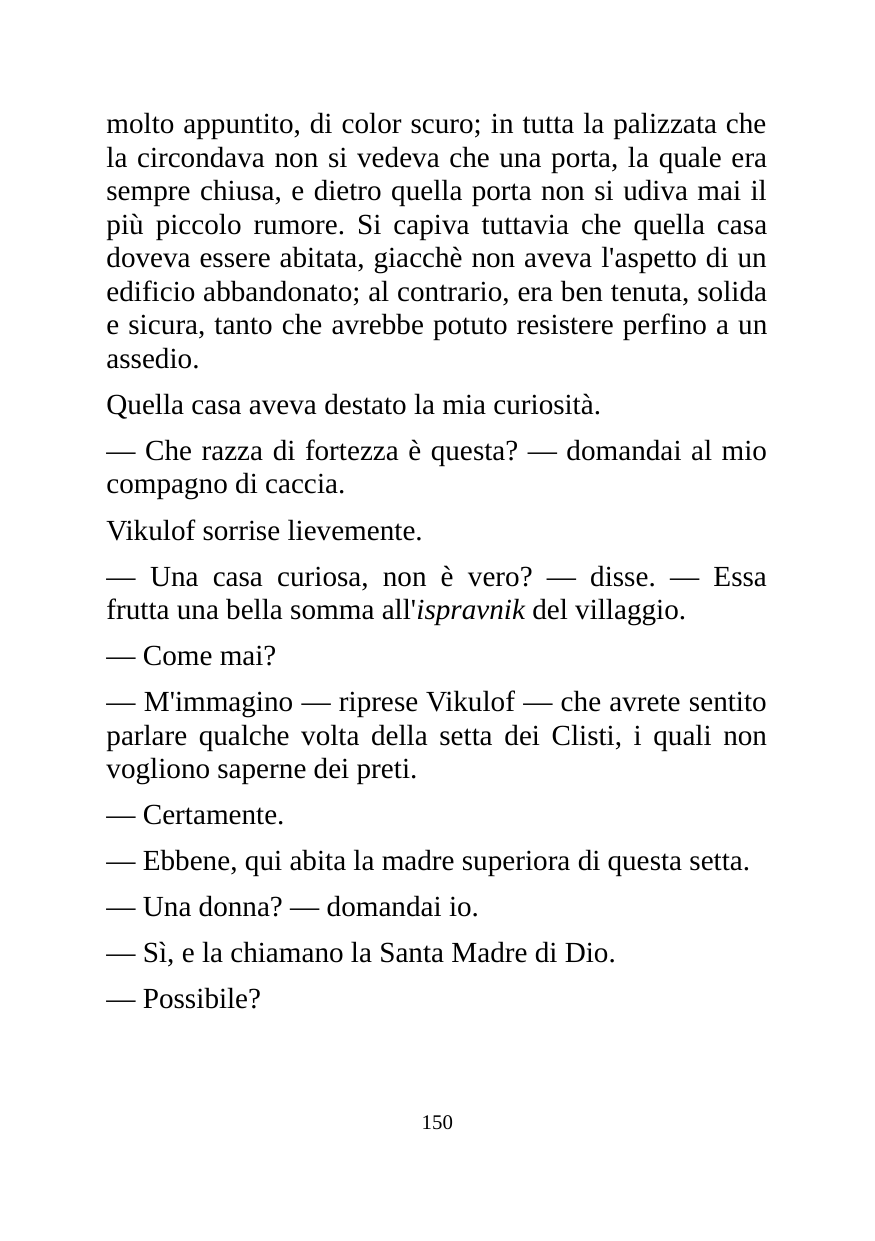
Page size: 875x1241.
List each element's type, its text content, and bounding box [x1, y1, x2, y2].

text molto appuntito, di color scuro; in tutta la palizzata che la circondava non si vedeva che una porta, la quale era sempre chiusa, e dietro quella porta non si udiva mai il più piccolo rumore. Si capiva tuttavia che quella casa doveva essere abitata, giacchè non aveva l'aspetto di un edificio abbandonato; al contrario, era ben tenuta, solida e sicura, tanto che avrebbe potuto resistere perfino a un assedio. [106, 106, 768, 374]
text — Possibile? [106, 982, 768, 1015]
text — Una casa curiosa, non è vero? — disse. — Essa frutta una bella somma all'ispravnik del villaggio. [106, 559, 768, 626]
text Vikulof sorrise lievemente. [106, 513, 768, 546]
text — M'immagino — riprese Vikulof — che avrete sentito parlare qualche volta della setta dei Clisti, i quali non vogliono saperne dei preti. [106, 684, 768, 785]
text — Sì, e la chiamano la Santa Madre di Dio. [106, 936, 768, 969]
text — Come mai? [106, 638, 768, 672]
text — Ebbene, qui abita la madre superiora di questa setta. [106, 843, 768, 877]
text — Che razza di fortezza è questa? — domandai al mio compagno di caccia. [106, 433, 768, 500]
text — Una donna? — domandai io. [106, 889, 768, 923]
text — Certamente. [106, 797, 768, 831]
text Quella casa aveva destato la mia curiosità. [106, 387, 768, 421]
